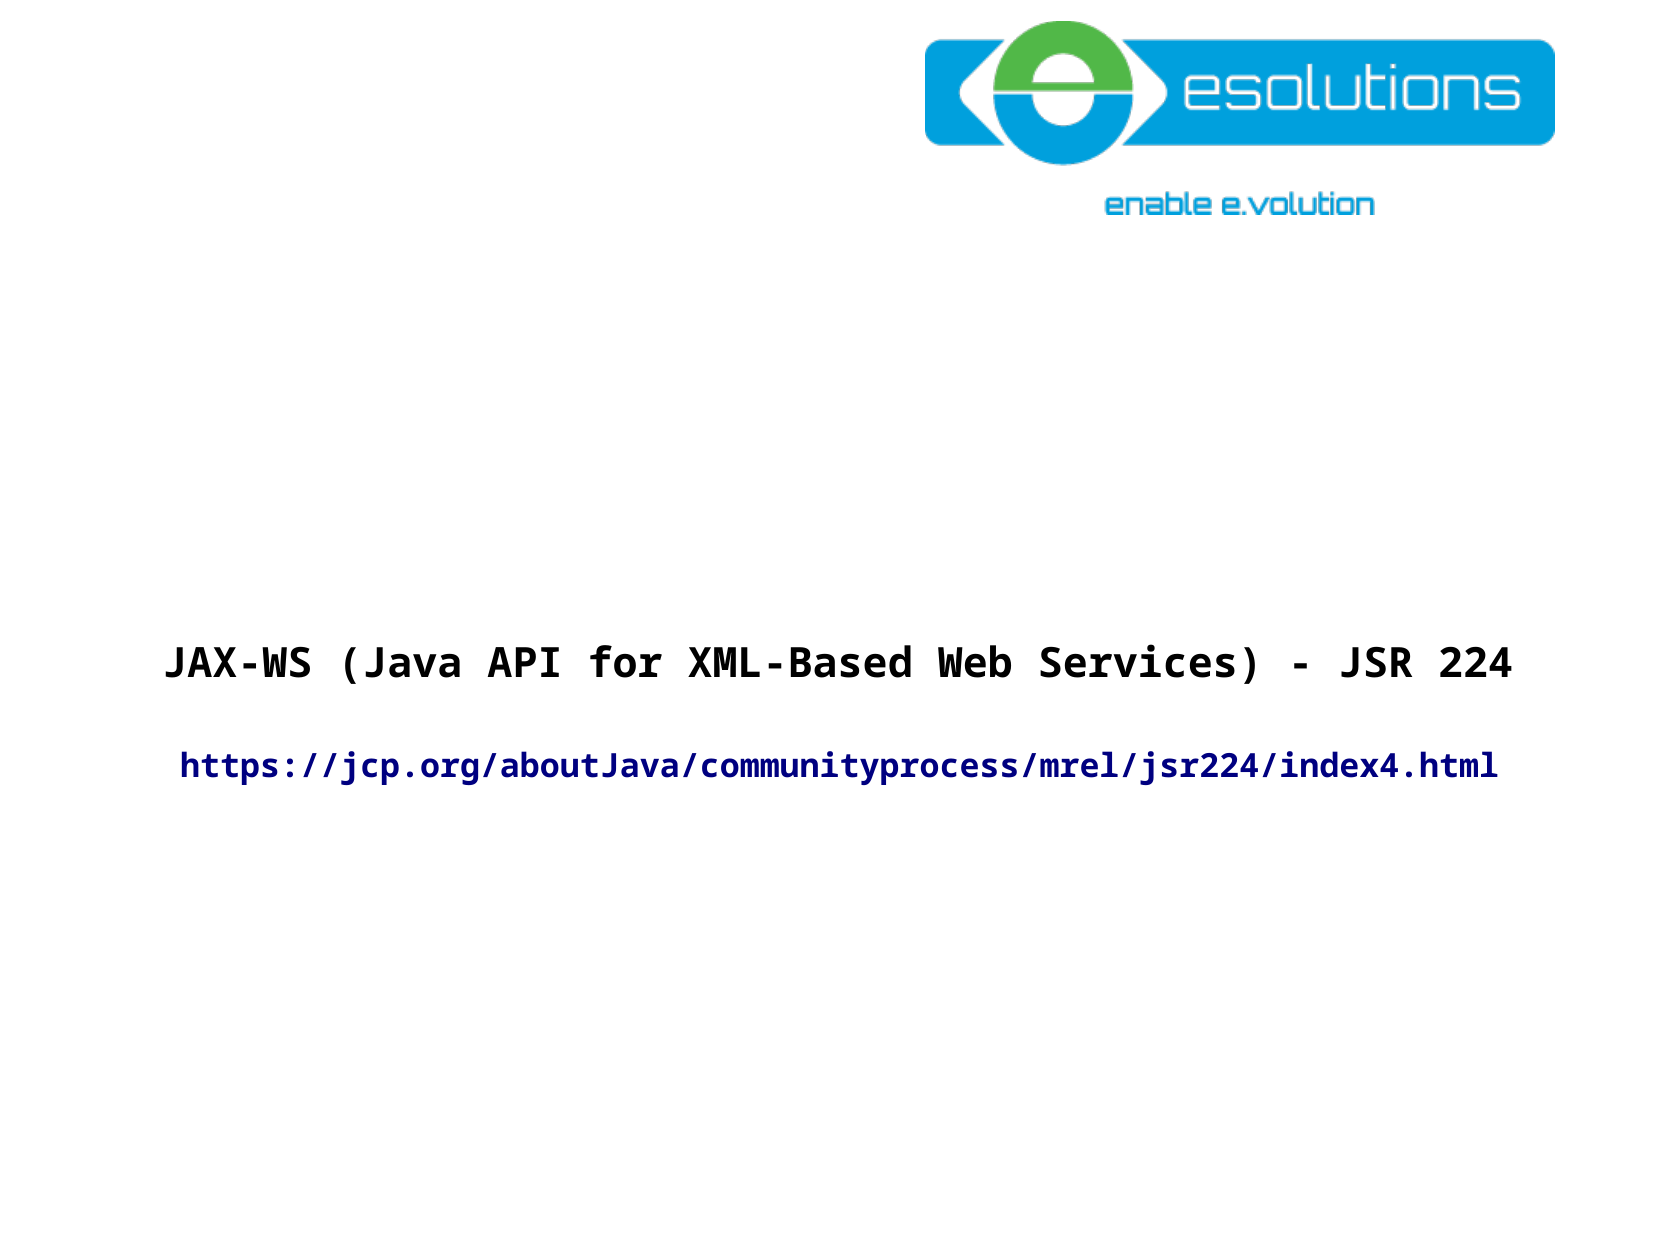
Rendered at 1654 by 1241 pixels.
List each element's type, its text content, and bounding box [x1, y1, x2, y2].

picture [1197, 201, 1208, 205]
picture [1390, 75, 1396, 110]
picture [1169, 201, 1179, 211]
picture [1226, 75, 1261, 110]
picture [1444, 75, 1479, 110]
picture [925, 21, 1555, 215]
picture [1485, 75, 1521, 110]
picture [1325, 75, 1361, 110]
picture [1307, 64, 1319, 110]
picture [1340, 201, 1351, 211]
picture [1110, 201, 1120, 205]
picture [1130, 201, 1139, 215]
picture [1267, 75, 1302, 110]
picture [1226, 201, 1236, 205]
picture [1403, 75, 1438, 110]
picture [1366, 64, 1385, 110]
picture [1360, 201, 1370, 215]
subtitle JAX-WS (Java API for XML-Based Web Services) - JSR 224 [79, 245, 1561, 1169]
picture [1185, 75, 1220, 110]
text_box https://jcp.org/aboutJava/communityprocess/mrel/jsr224/index4.html [165, 735, 1516, 789]
